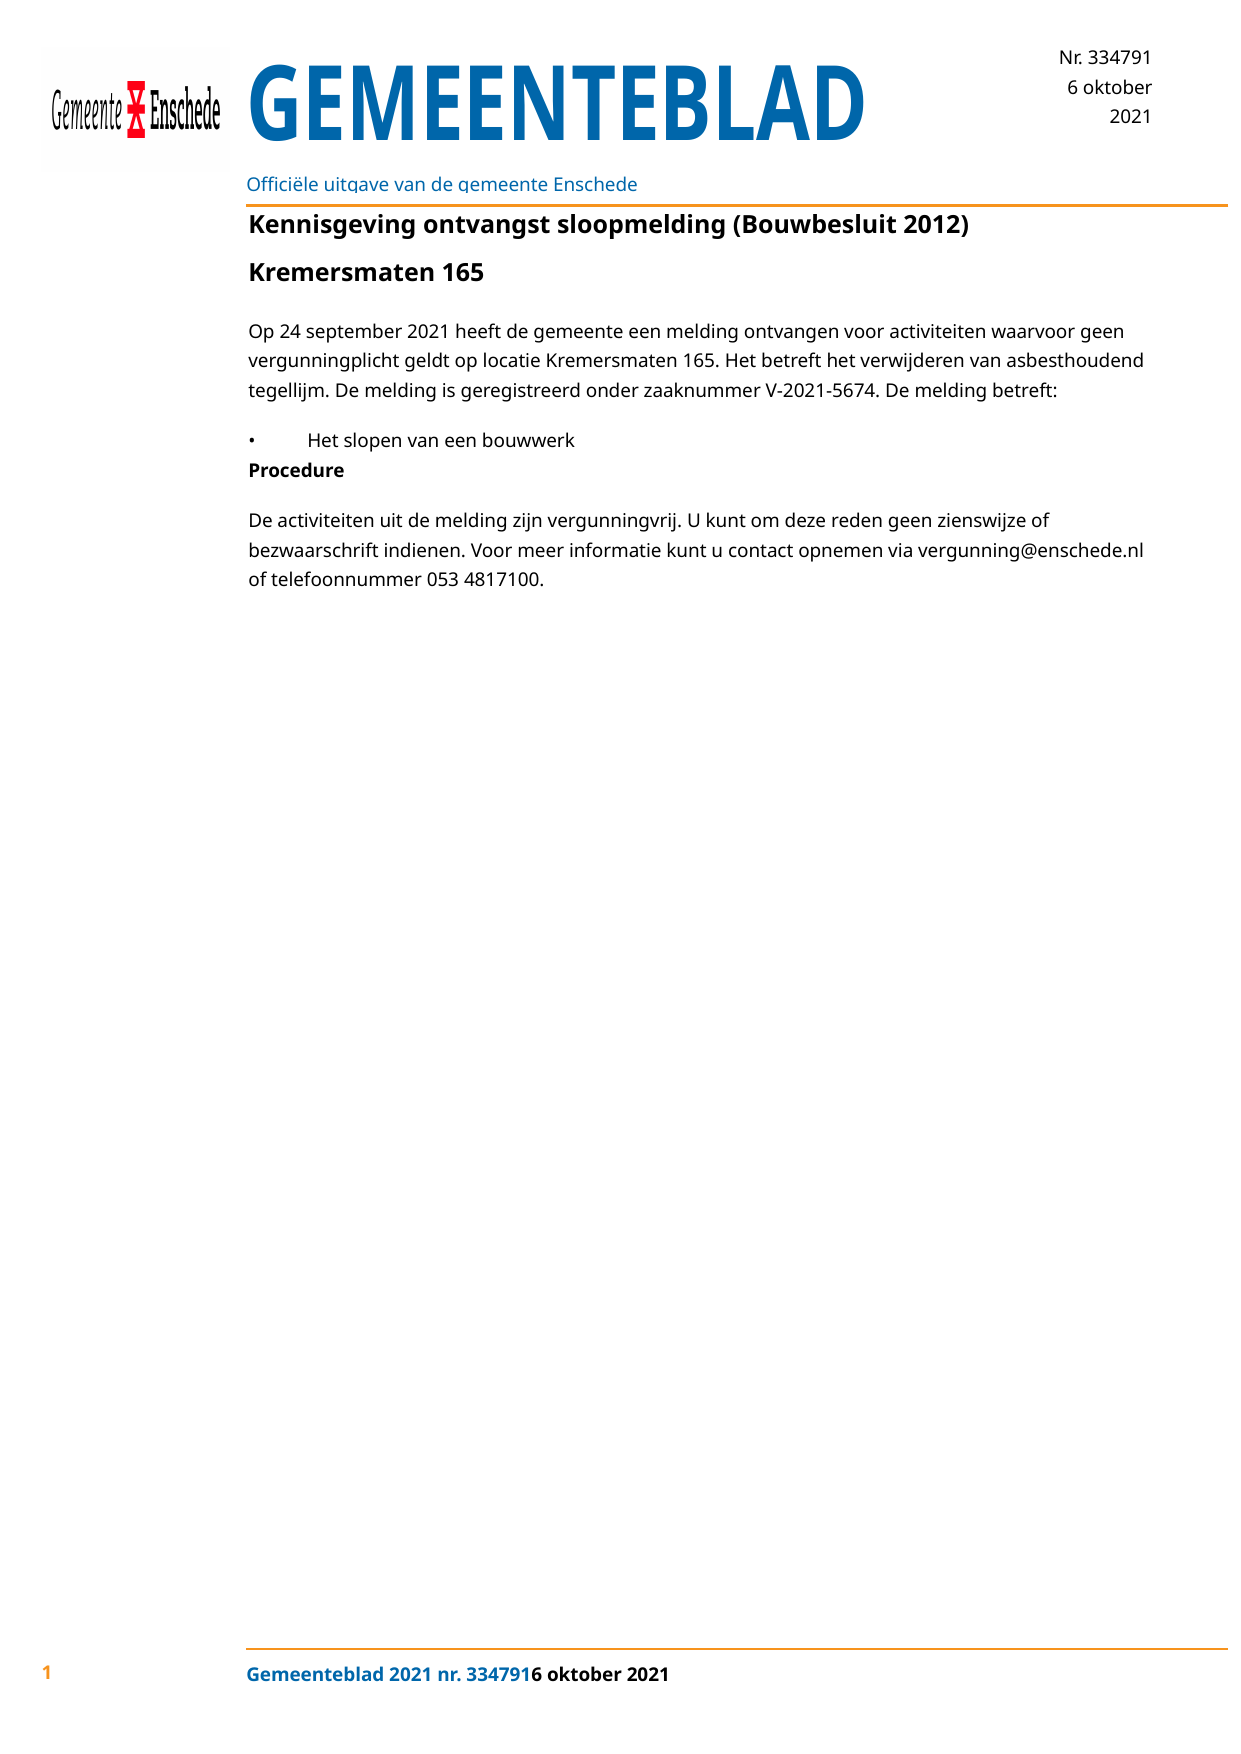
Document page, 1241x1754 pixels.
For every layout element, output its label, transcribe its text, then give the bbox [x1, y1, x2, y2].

text Procedure [248, 457, 1152, 483]
picture [41, 47, 231, 172]
text De activiteiten uit de melding zijn vergunningvrij. U kunt om deze reden geen zienswijze of bezwaarschrift indienen. Voor meer informatie kunt u contact opnemen via vergunning@enschede.nl of telefoonnummer 053 4817100. [248, 507, 1152, 592]
list Het slopen van een bouwwerk [248, 427, 1152, 453]
text Kennisgeving ontvangst sloopmelding (Bouwbesluit 2012) Kremersmaten 165 [248, 207, 1152, 288]
text Op 24 september 2021 heeft de gemeente een melding ontvangen voor activiteiten waarvoor geen vergunningplicht geldt op locatie Kremersmaten 165. Het betreft het verwijderen van asbesthoudend tegellijm. De melding is geregistreerd onder zaaknummer V-2021-5674. De melding betreft: [248, 318, 1152, 403]
